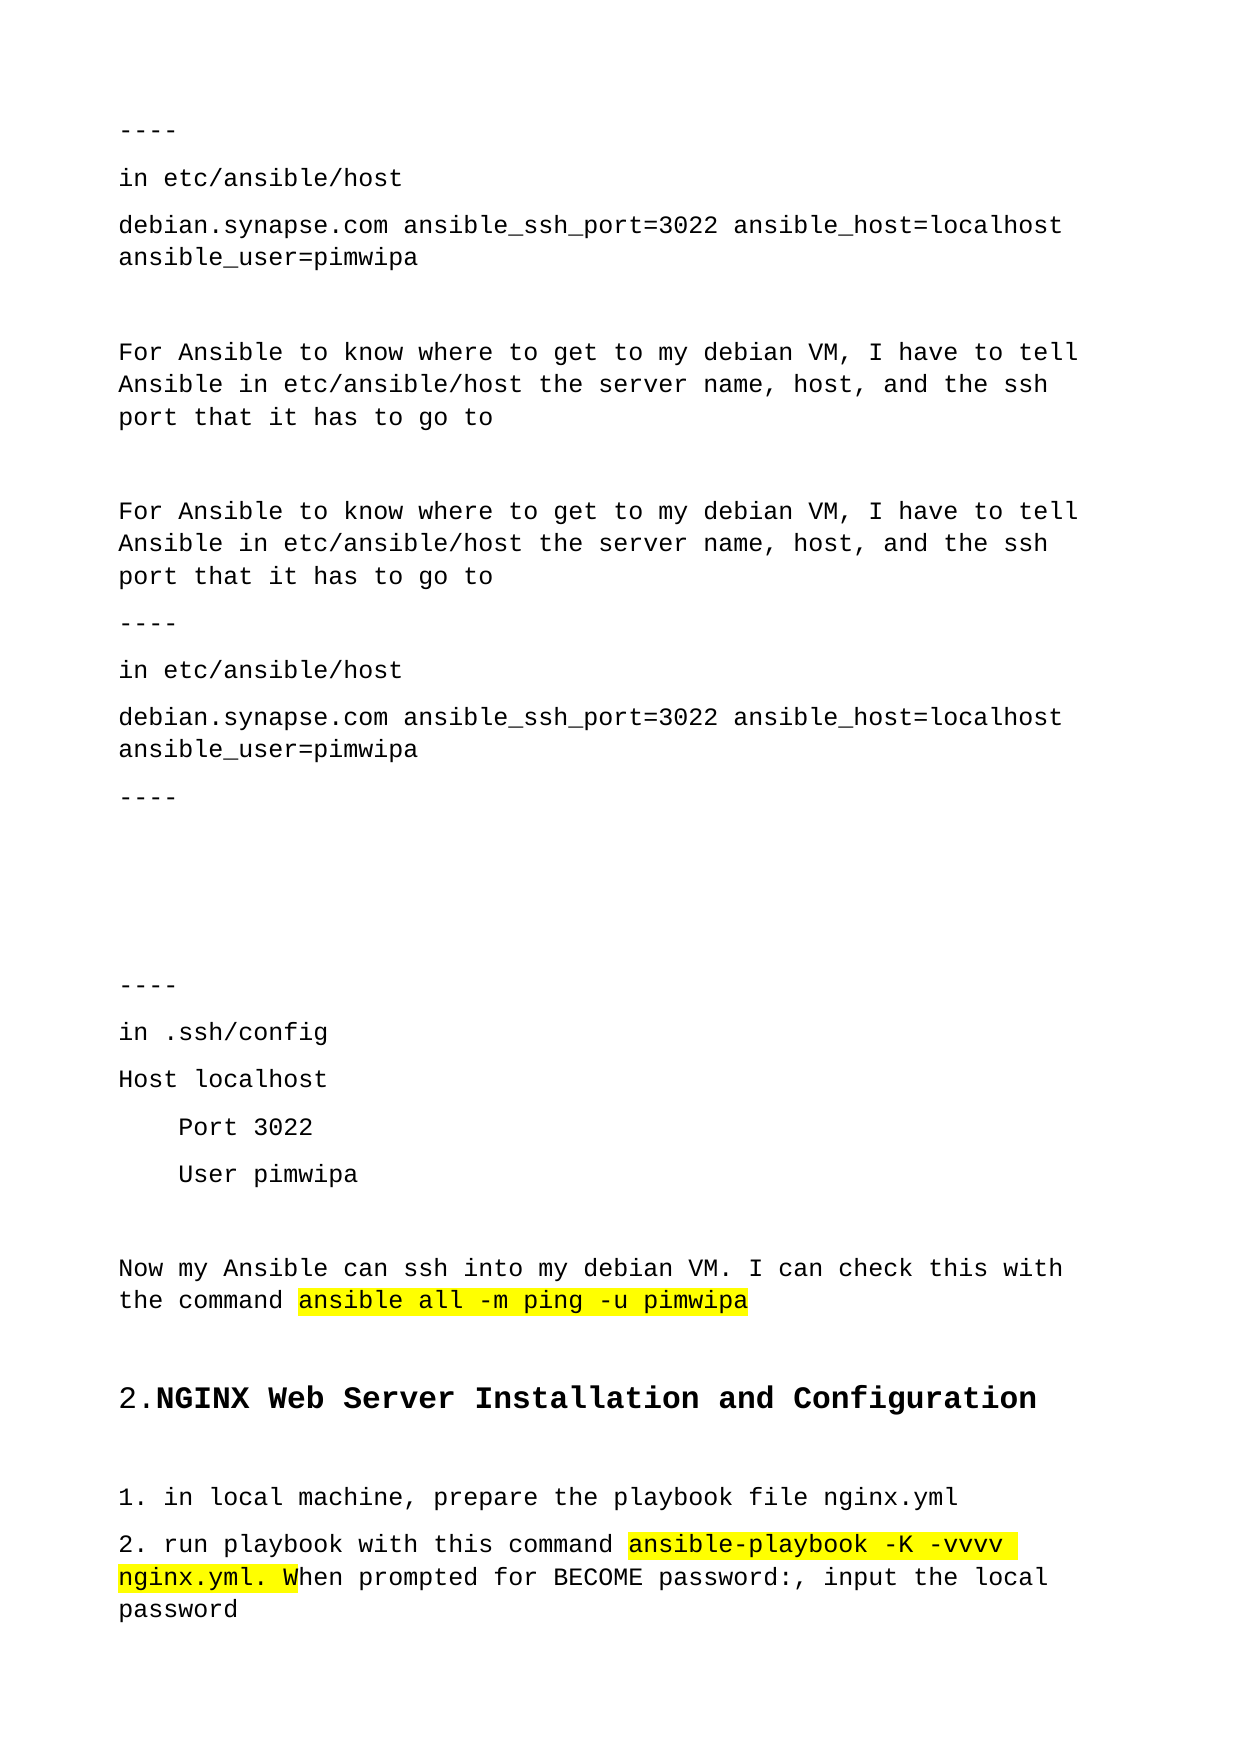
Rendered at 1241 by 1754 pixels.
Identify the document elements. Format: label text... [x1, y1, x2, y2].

text in etc/ansible/host [118, 165, 1122, 193]
text 2. run playbook with this command ansible-playbook -K -vvvv nginx.yml. When prompted for BECOME password:, input the local password [118, 1532, 1122, 1625]
text User pimwipa [118, 1161, 1122, 1189]
text 2.NGINX Web Server Installation and Configuration [118, 1382, 1122, 1418]
text debian.synapse.com ansible_ssh_port=3022 ansible_host=localhost ansible_user=pimwipa [118, 704, 1122, 765]
text Now my Ansible can ssh into my debian VM. I can check this with the command ansible all -m ping -u pimwipa [118, 1255, 1122, 1316]
text Port 3022 [118, 1114, 1122, 1142]
text ---- [118, 610, 1122, 639]
text For Ansible to know where to get to my debian VM, I have to tell Ansible in etc/ansible/host the server name, host, and the ssh port that it has to go to [118, 498, 1122, 592]
text 1. in local machine, prepare the playbook file nginx.yml [118, 1485, 1122, 1513]
text ---- [118, 118, 1122, 146]
text in etc/ansible/host [118, 657, 1122, 686]
text debian.synapse.com ansible_ssh_port=3022 ansible_host=localhost ansible_user=pimwipa [118, 212, 1122, 273]
text ---- [118, 784, 1122, 812]
text Host localhost [118, 1067, 1122, 1095]
text ---- [118, 973, 1122, 1001]
text in .ssh/config [118, 1020, 1122, 1048]
text For Ansible to know where to get to my debian VM, I have to tell Ansible in etc/ansible/host the server name, host, and the ssh port that it has to go to [118, 339, 1122, 432]
